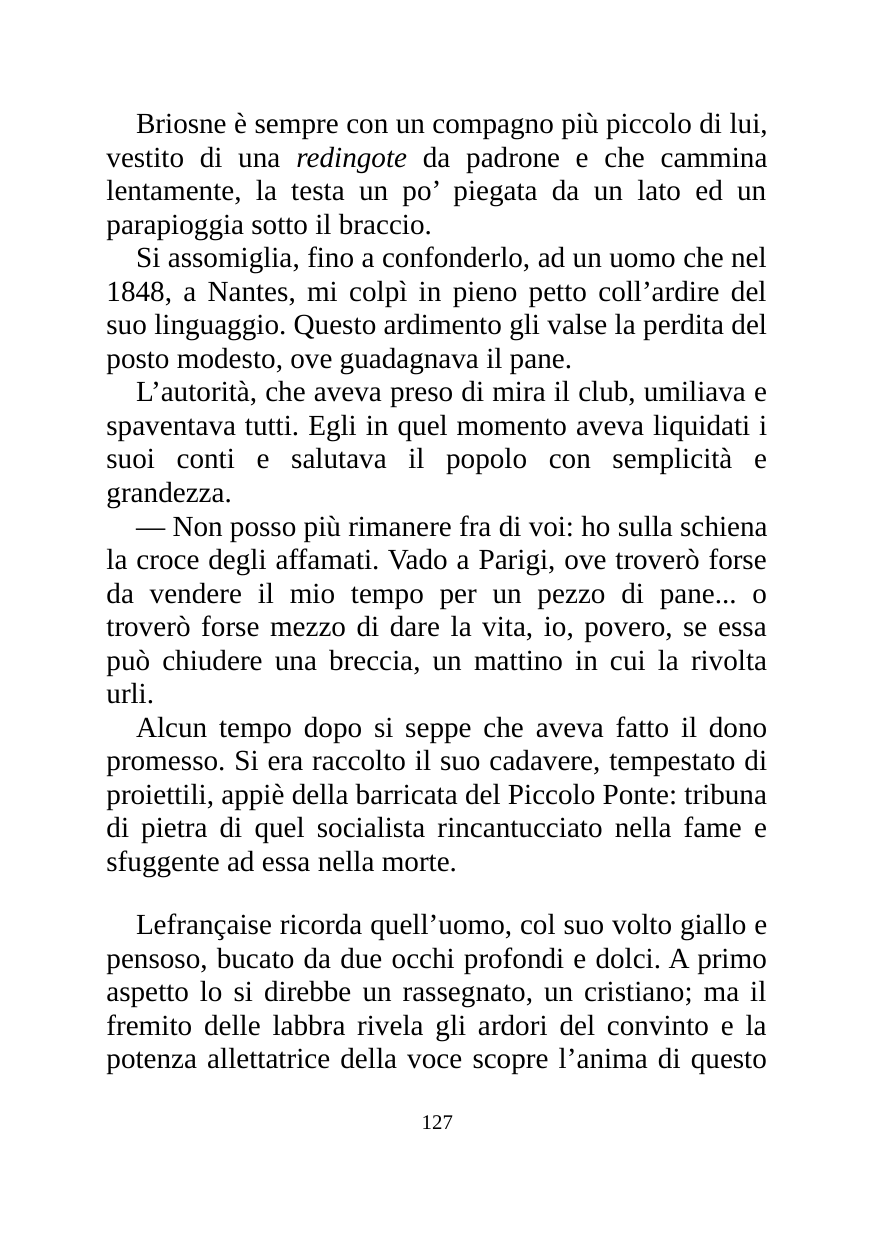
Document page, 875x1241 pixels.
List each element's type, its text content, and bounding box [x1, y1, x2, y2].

text L’autorità, che aveva preso di mira il club, umiliava e spaventava tutti. Egli in quel momento aveva liquidati i suoi conti e salutava il popolo con semplicità e grandezza. [106, 374, 768, 509]
text Alcun tempo dopo si seppe che aveva fatto il dono promesso. Si era raccolto il suo cadavere, tempestato di proiettili, appiè della barricata del Piccolo Ponte: tribuna di pietra di quel socialista rincantucciato nella fame e sfuggente ad essa nella morte. [106, 710, 768, 878]
text Si assomiglia, fino a confonderlo, ad un uomo che nel 1848, a Nantes, mi colpì in pieno petto coll’ardire del suo linguaggio. Questo ardimento gli valse la perdita del posto modesto, ove guadagnava il pane. [106, 240, 768, 374]
text — Non posso più rimanere fra di voi: ho sulla schiena la croce degli affamati. Vado a Parigi, ove troverò forse da vendere il mio tempo per un pezzo di pane... o troverò forse mezzo di dare la vita, io, povero, se essa può chiudere una breccia, un mattino in cui la rivolta urli. [106, 509, 768, 710]
text Lefrançaise ricorda quell’uomo, col suo volto giallo e pensoso, bucato da due occhi profondi e dolci. A primo aspetto lo si direbbe un rassegnato, un cristiano; ma il fremito delle labbra rivela gli ardori del convinto e la potenza allettatrice della voce scopre l’anima di questo [106, 907, 768, 1075]
text Briosne è sempre con un compagno più piccolo di lui, vestito di una redingote da padrone e che cammina lentamente, la testa un po’ piegata da un lato ed un parapioggia sotto il braccio. [106, 106, 768, 240]
